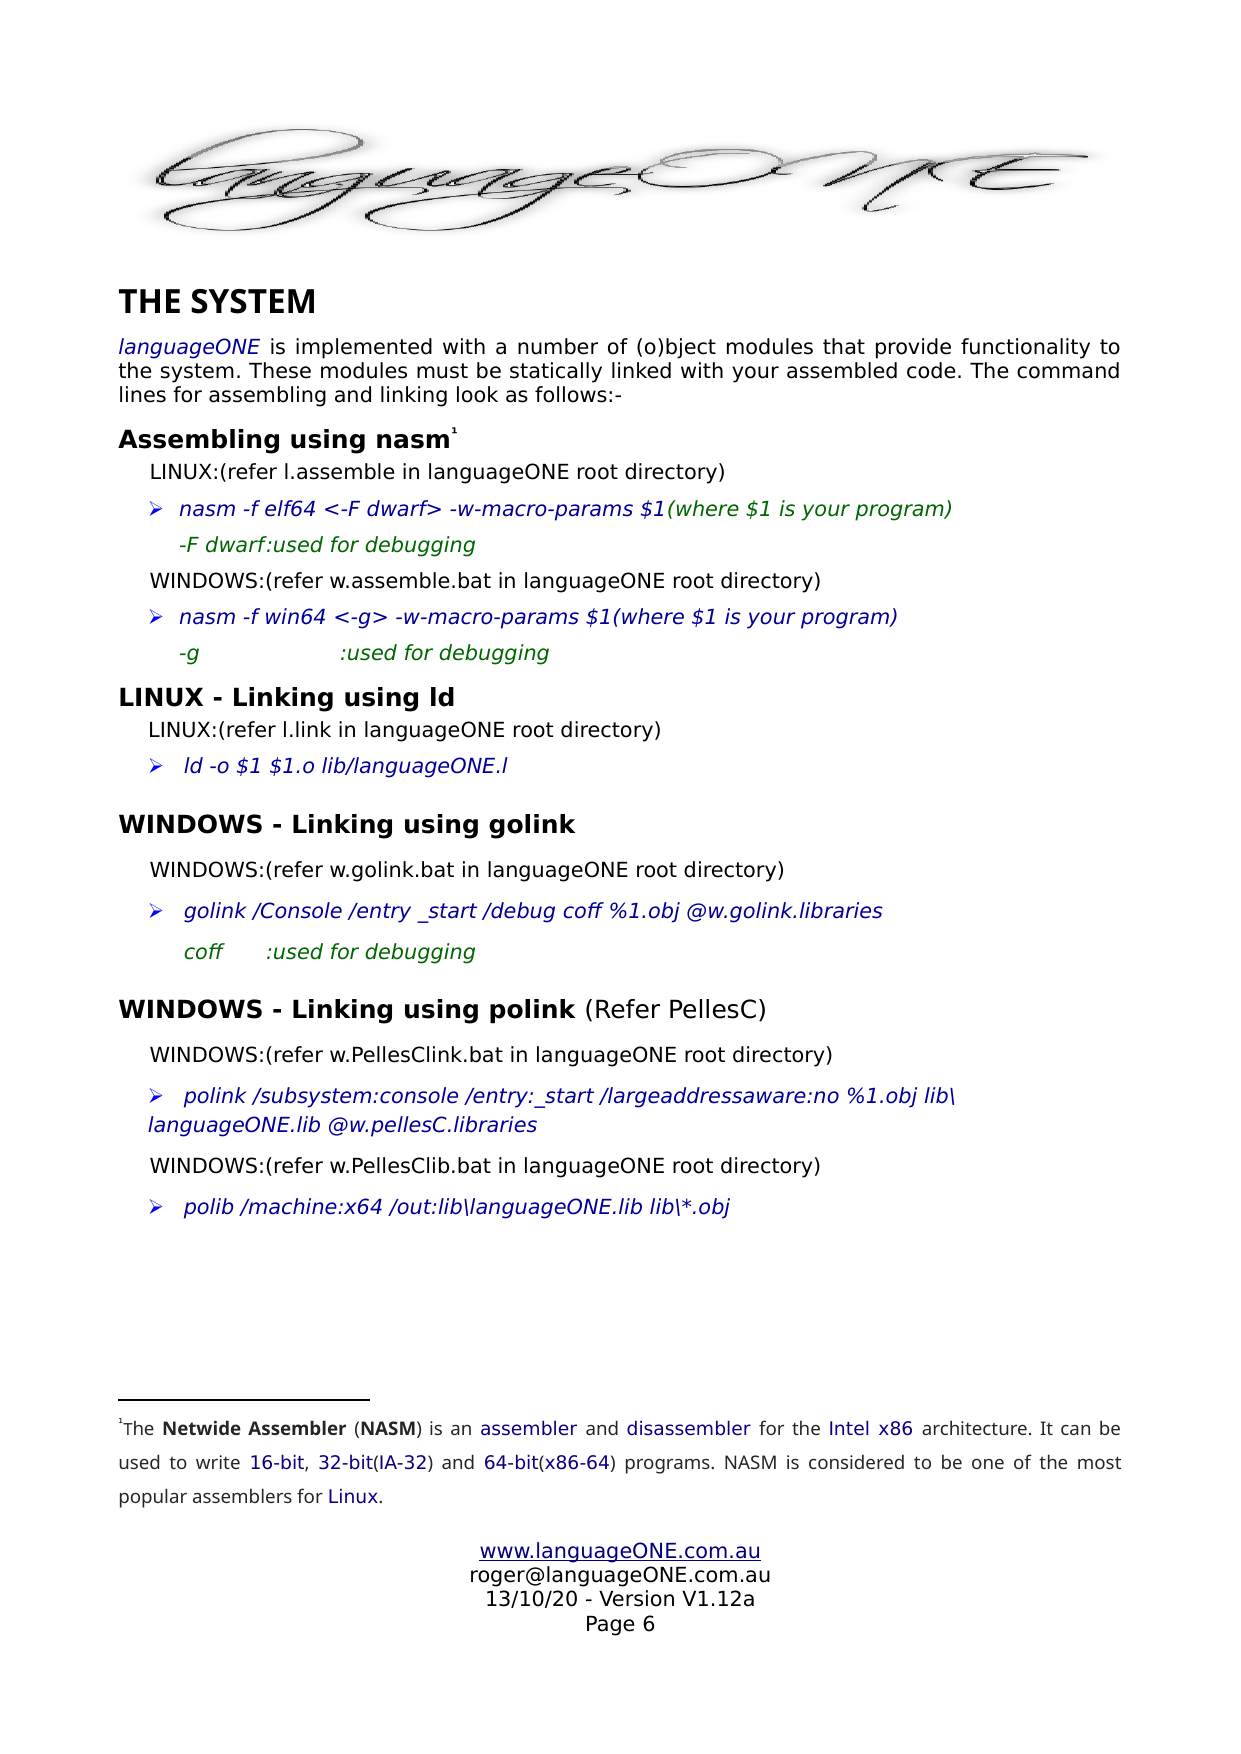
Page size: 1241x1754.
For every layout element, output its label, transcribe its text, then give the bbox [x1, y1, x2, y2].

list polink /subsystem:console /entry:_start /largeaddressaware:no %1.obj lib\languageONE.lib @w.pellesC.libraries [148, 1084, 1122, 1137]
text LINUX:(refer l.assemble in languageONE root directory) [118, 460, 1122, 485]
list nasm -f win64 <-g> -w-macro-params $1(where $1 is your program) [148, 605, 1122, 629]
list nasm -f elf64 <-F dwarf> -w-macro-params $1(where $1 is your program) [148, 497, 1122, 521]
subtitle WINDOWS - Linking using polink (Refer PellesC) [118, 996, 1122, 1025]
subtitle THE SYSTEM [118, 277, 1122, 323]
text WINDOWS:(refer w.golink.bat in languageONE root directory) [118, 858, 1122, 882]
text WINDOWS:(refer w.PellesClib.bat in languageONE root directory) [118, 1154, 1122, 1178]
text -g :used for debugging [148, 641, 1122, 665]
text WINDOWS:(refer w.assemble.bat in languageONE root directory) [118, 569, 1122, 593]
subtitle Assembling using nasm [118, 425, 1122, 454]
list polib /machine:x64 /out:lib\languageONE.lib lib\*.obj [148, 1195, 1122, 1219]
list golink /Console /entry _start /debug coff %1.obj @w.golink.libraries [148, 899, 1122, 923]
text languageONE is implemented with a number of (o)bject modules that provide functionality to the system. These modules must be statically linked with your assembled code. The command lines for assembling and linking look as follows:- [118, 335, 1122, 408]
list ld -o $1 $1.o lib/languageONE.l [148, 754, 1122, 779]
text coff :used for debugging [148, 940, 1122, 964]
subtitle WINDOWS - Linking using golink [118, 810, 1122, 839]
text -F dwarf :used for debugging [148, 533, 1122, 557]
text WINDOWS:(refer w.PellesClink.bat in languageONE root directory) [118, 1043, 1122, 1067]
picture [125, 120, 1118, 239]
text The Netwide Assembler (NASM) is an assembler and disassembler for the Intel x86 architecture. It can be used to write 16-bit, 32-bit(IA-32) and 64-bit(x86-64) programs. NASM is considered to be one of the most popular assemblers for Linux. [118, 1406, 1122, 1509]
text LINUX:(refer l.link in languageONE root directory) [118, 718, 1122, 742]
subtitle LINUX - Linking using ld [118, 683, 1122, 712]
